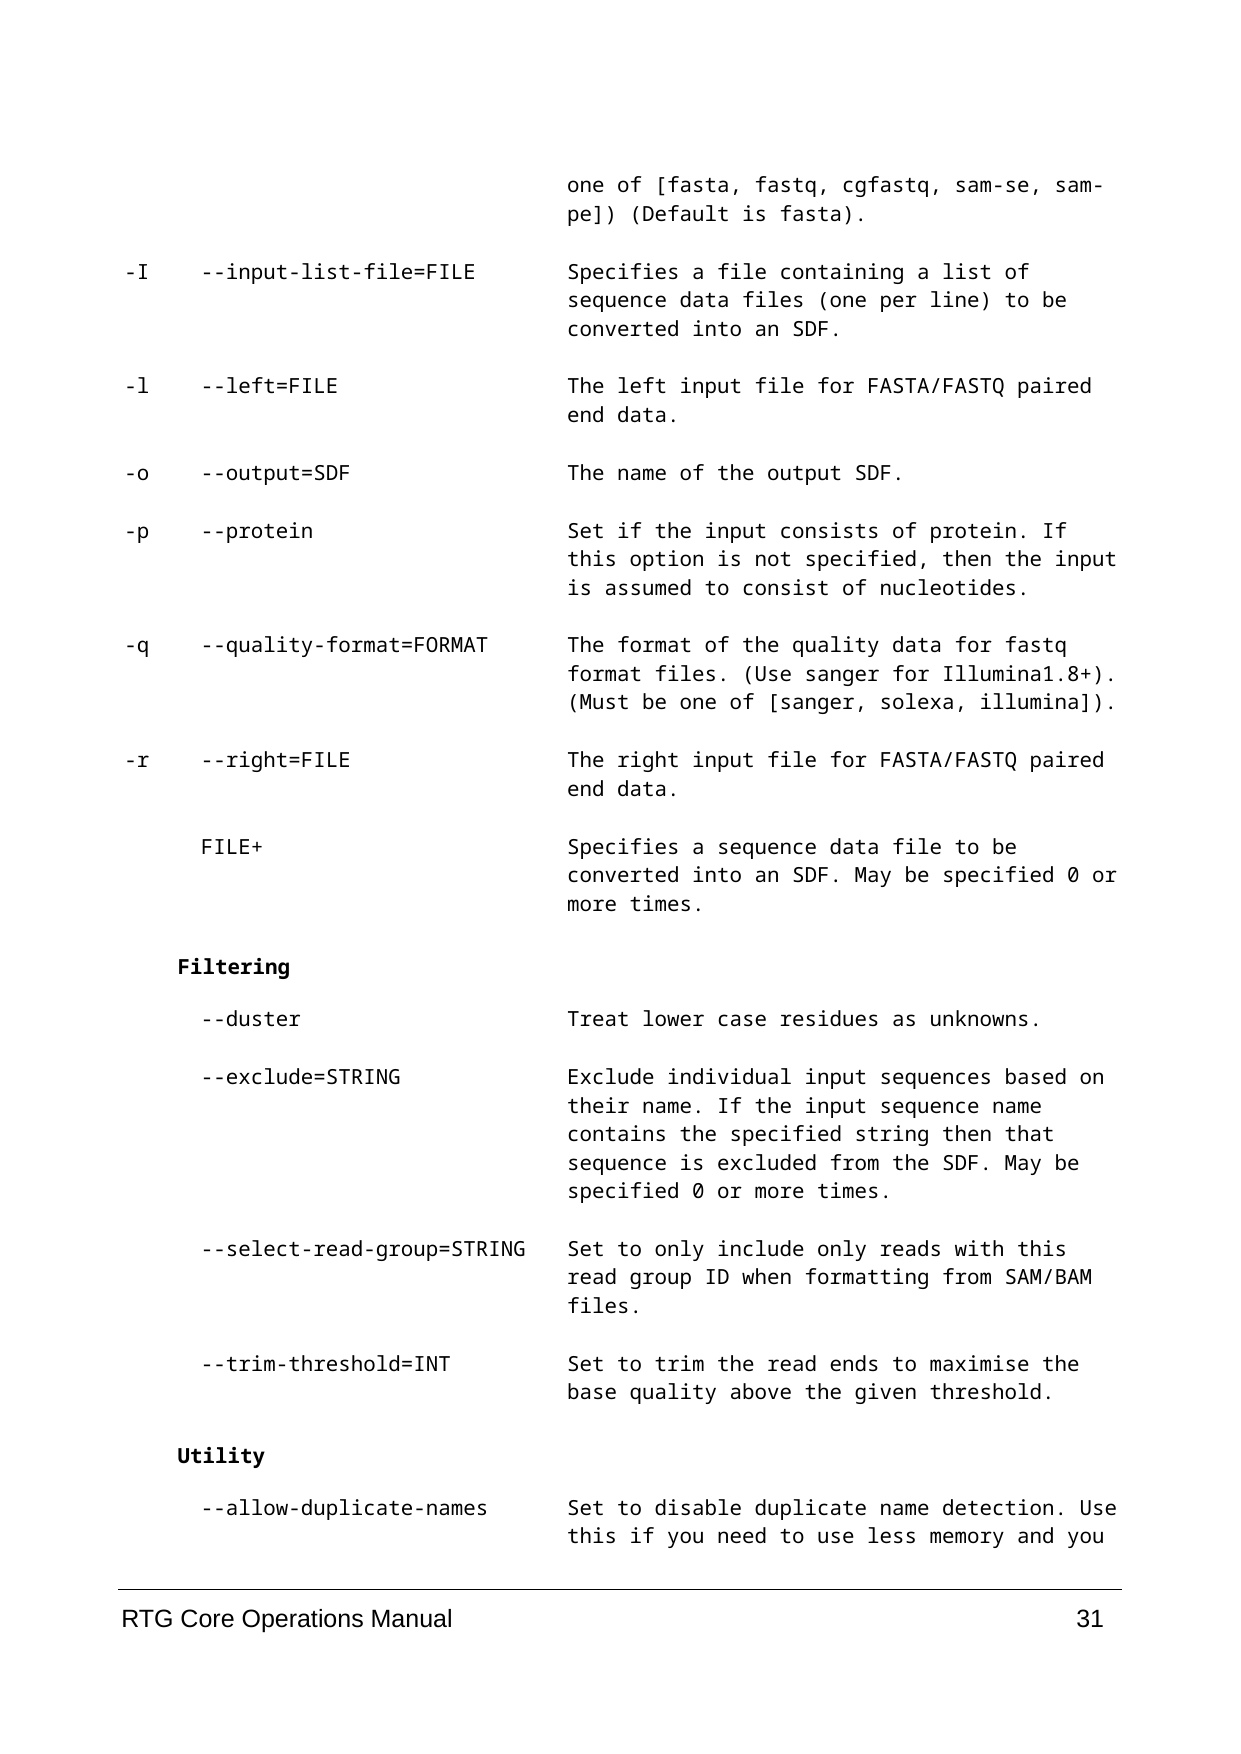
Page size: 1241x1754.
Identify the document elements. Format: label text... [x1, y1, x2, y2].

table_header Set to disable duplicate name detection. Use this if you need to use less memory and you [561, 1481, 1123, 1550]
table_cell -I [118, 245, 195, 360]
table_cell --input-list-file=FILE [195, 245, 561, 360]
table_cell Exclude individual input sequences based on their name. If the input sequence name contains the specified string then that sequence is excluded from the SDF. May be specified 0 or more times. [561, 1051, 1123, 1222]
table_cell The right input file for FASTA/FASTQ paired end data. [561, 734, 1123, 820]
table_cell --protein [195, 504, 561, 619]
table_cell [118, 1051, 195, 1222]
table_header one of [fasta, fastq, cgfastq, sam-se, sam-pe]) (Default is fasta). [561, 159, 1123, 245]
table_cell -q [118, 619, 195, 734]
table_cell [118, 1337, 195, 1423]
text Utility [177, 1441, 1122, 1469]
table_cell FILE+ [195, 820, 561, 935]
table_cell Set if the input consists of protein. If this option is not specified, then the input is assumed to consist of nucleotides. [561, 504, 1123, 619]
table_header [118, 159, 195, 245]
table_cell -l [118, 360, 195, 446]
table_cell --quality-format=FORMAT [195, 619, 561, 734]
text Filtering [177, 952, 1122, 981]
table_header --allow-duplicate-names [195, 1481, 561, 1550]
table_cell --left=FILE [195, 360, 561, 446]
table_cell The format of the quality data for fastq format files. (Use sanger for Illumina1.8+). (Must be one of [sanger, solexa, illumina]). [561, 619, 1123, 734]
table_cell Specifies a file containing a list of sequence data files (one per line) to be converted into an SDF. [561, 245, 1123, 360]
table_cell --exclude=STRING [195, 1051, 561, 1222]
table_header [195, 159, 561, 245]
table_cell [118, 820, 195, 935]
table_cell [118, 1222, 195, 1337]
table_cell -p [118, 504, 195, 619]
table_cell The left input file for FASTA/FASTQ paired end data. [561, 360, 1123, 446]
table_header [118, 993, 195, 1051]
table_cell --select-read-group=STRING [195, 1222, 561, 1337]
table_header --duster [195, 993, 561, 1051]
table_cell Specifies a sequence data file to be converted into an SDF. May be specified 0 or more times. [561, 820, 1123, 935]
table_cell Set to trim the read ends to maximise the base quality above the given threshold. [561, 1337, 1123, 1423]
table_cell Set to only include only reads with this read group ID when formatting from SAM/BAM files. [561, 1222, 1123, 1337]
table_cell -r [118, 734, 195, 820]
table_cell -o [118, 446, 195, 504]
table_header Treat lower case residues as unknowns. [561, 993, 1123, 1051]
table_cell The name of the output SDF. [561, 446, 1123, 504]
table_cell --output=SDF [195, 446, 561, 504]
table_cell --trim-threshold=INT [195, 1337, 561, 1423]
table_cell --right=FILE [195, 734, 561, 820]
table_header [118, 1481, 195, 1550]
